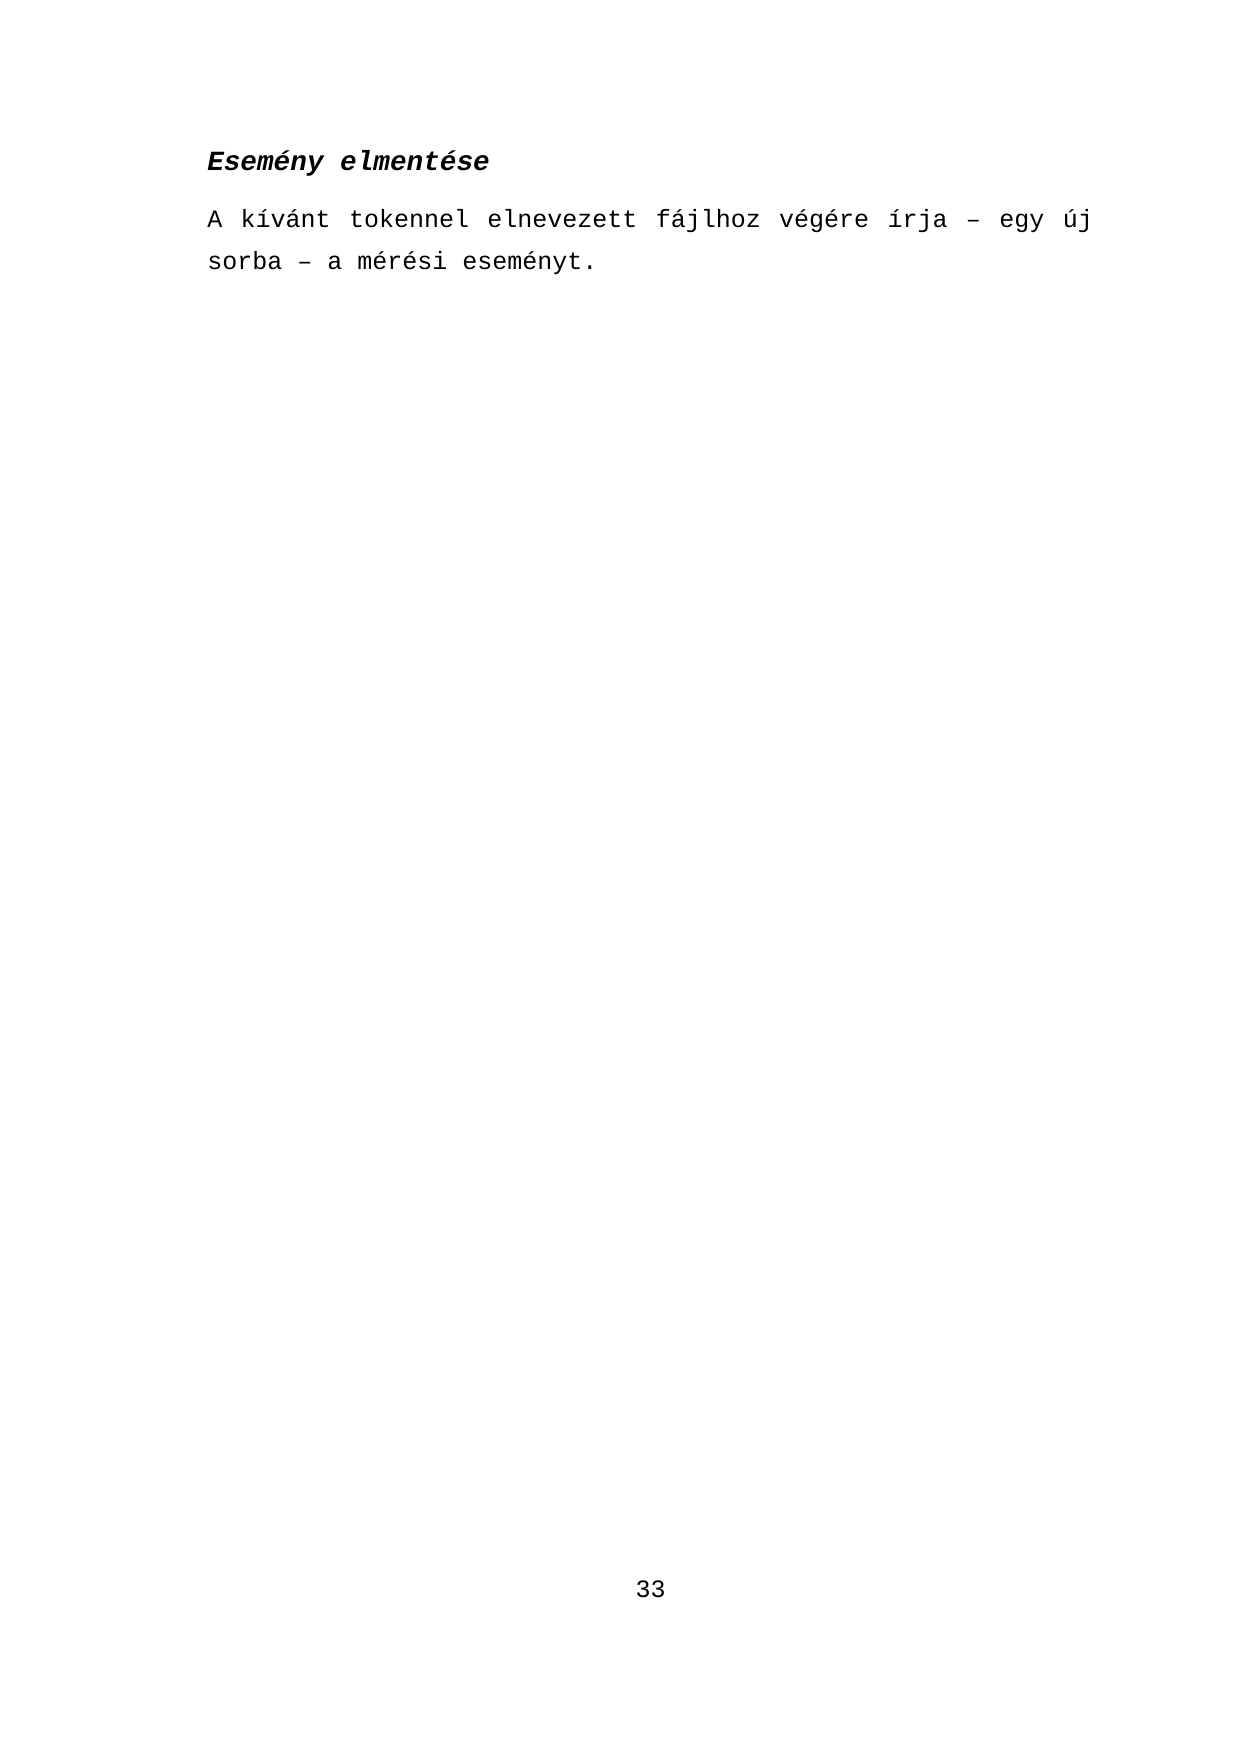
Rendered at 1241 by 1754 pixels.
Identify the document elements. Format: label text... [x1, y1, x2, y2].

text A kívánt tokennel elnevezett fájlhoz végére írja – egy új sorba – a mérési eseményt. [207, 206, 1093, 277]
subtitle Esemény elmentése [207, 147, 1093, 178]
